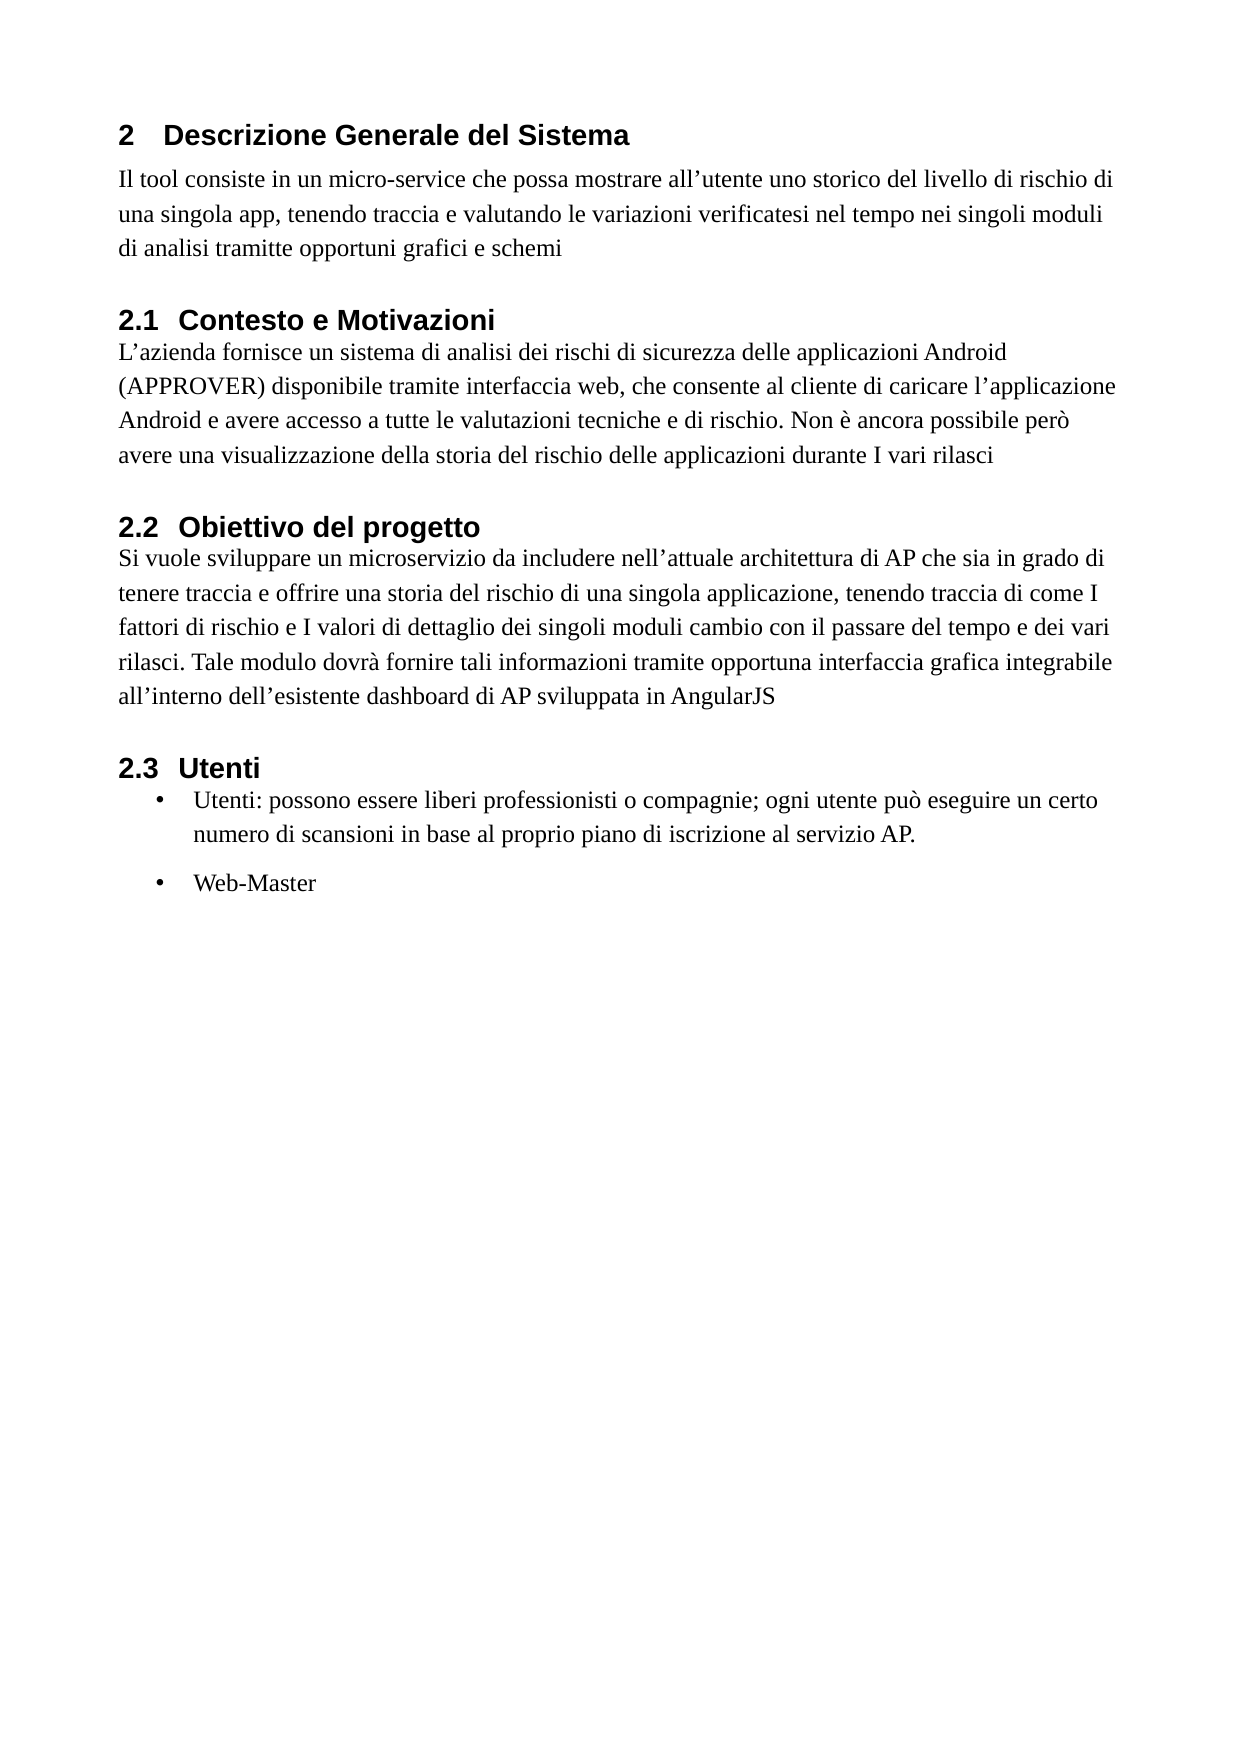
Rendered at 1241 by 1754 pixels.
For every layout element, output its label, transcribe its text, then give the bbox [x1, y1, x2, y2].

list Web-Master [156, 868, 1122, 897]
subtitle Obiettivo del progetto [118, 510, 1122, 543]
list Utenti: possono essere liberi professionisti o compagnie; ogni utente può eseguire un certo numero di scansioni in base al proprio piano di iscrizione al servizio AP. [156, 785, 1122, 848]
subtitle Descrizione Generale del Sistema [118, 118, 1122, 152]
text Si vuole sviluppare un microservizio da includere nell’attuale architettura di AP che sia in grado di tenere traccia e offrire una storia del rischio di una singola applicazione, tenendo traccia di come I fattori di rischio e I valori di dettaglio dei singoli moduli cambio con il passare del tempo e dei vari rilasci. Tale modulo dovrà fornire tali informazioni tramite opportuna interfaccia grafica integrabile all’interno dell’esistente dashboard di AP sviluppata in AngularJS [118, 543, 1122, 710]
text Il tool consiste in un micro-service che possa mostrare all’utente uno storico del livello di rischio di una singola app, tenendo traccia e valutando le variazioni verificatesi nel tempo nei singoli moduli di analisi tramitte opportuni grafici e schemi [118, 164, 1122, 262]
text L’azienda fornisce un sistema di analisi dei rischi di sicurezza delle applicazioni Android (APPROVER) disponibile tramite interfaccia web, che consente al cliente di caricare l’applicazione Android e avere accesso a tutte le valutazioni tecniche e di rischio. Non è ancora possibile però avere una visualizzazione della storia del rischio delle applicazioni durante I vari rilasci [118, 337, 1122, 469]
subtitle Contesto e Motivazioni [118, 303, 1122, 337]
subtitle Utenti [118, 751, 1122, 785]
